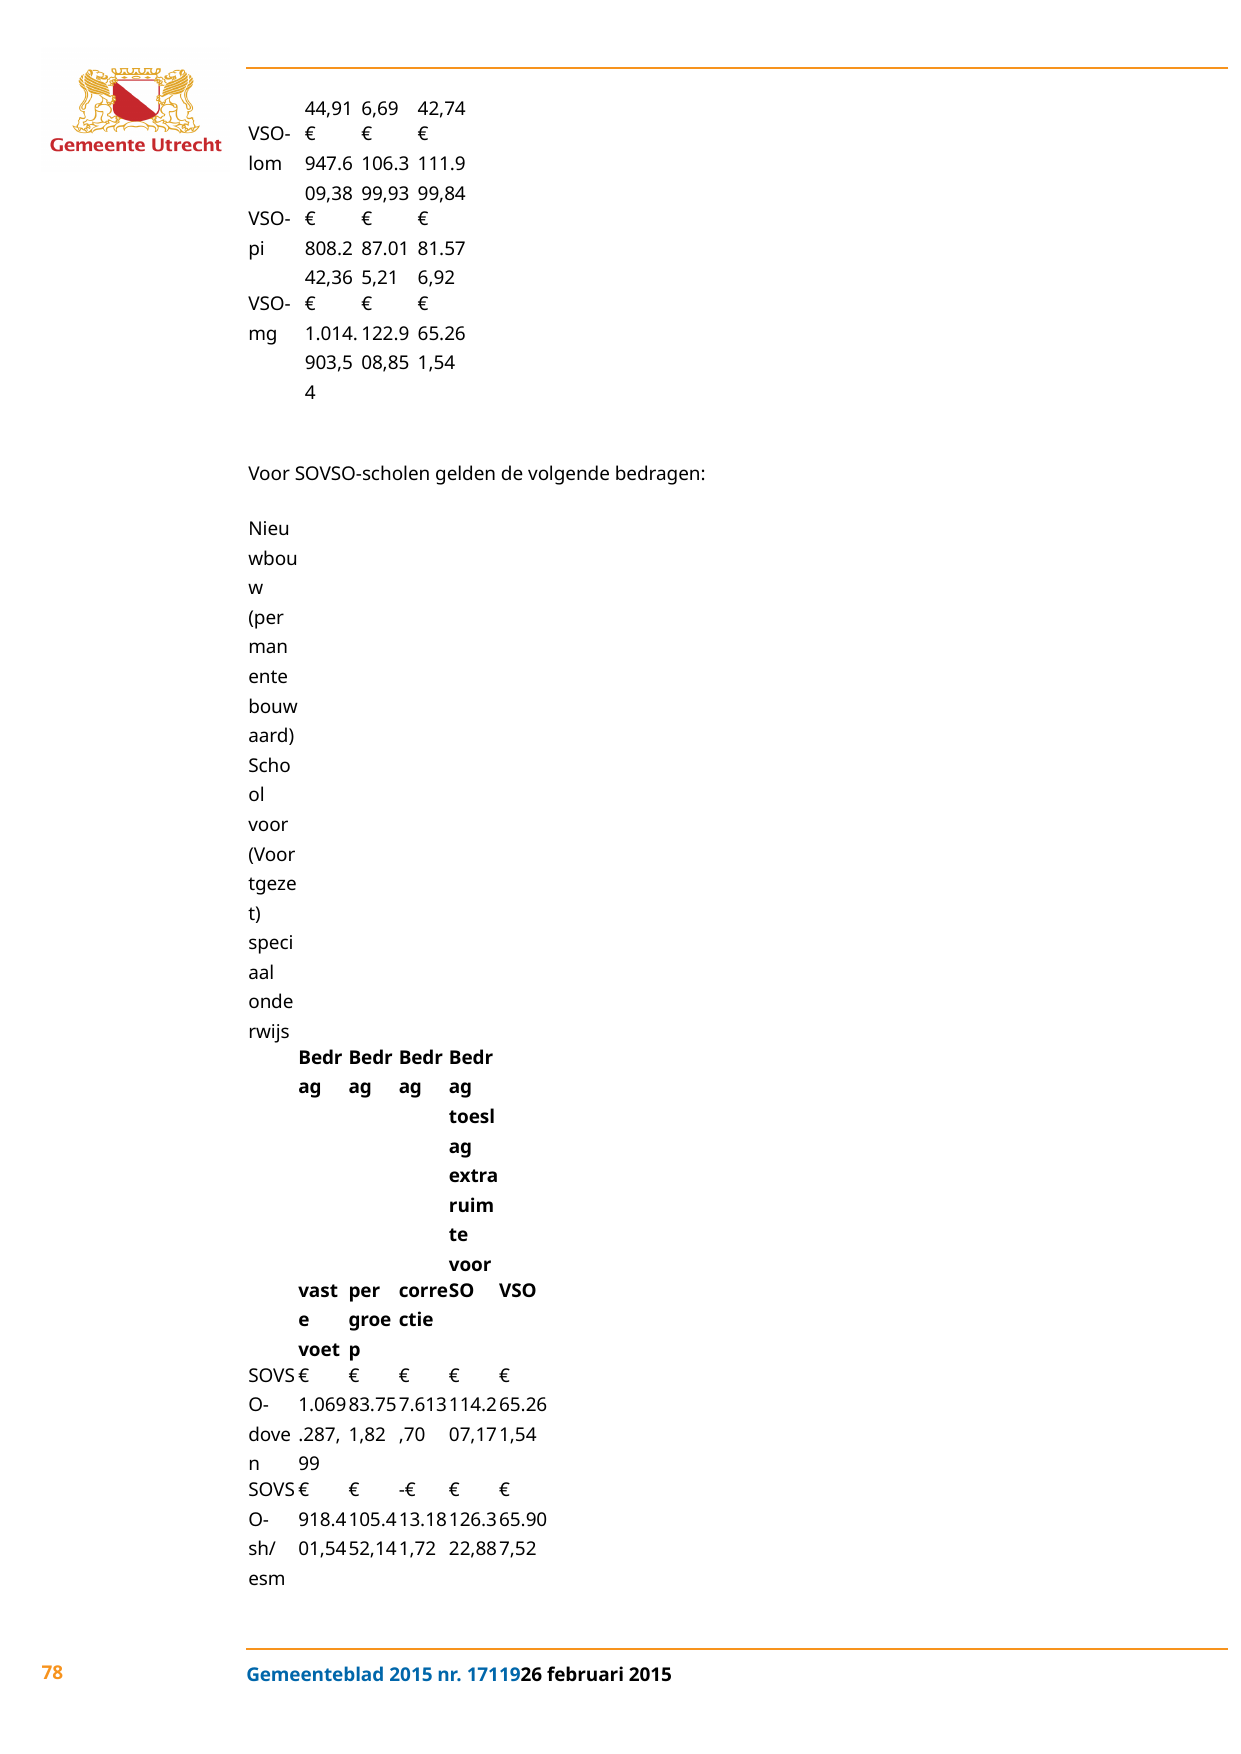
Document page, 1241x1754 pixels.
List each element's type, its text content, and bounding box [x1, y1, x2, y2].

table_cell [530, 290, 587, 405]
table_cell [530, 95, 587, 121]
table_cell [700, 1362, 750, 1476]
table_cell [982, 121, 1038, 205]
table_cell [474, 205, 530, 290]
table_cell [900, 1362, 951, 1476]
table_cell [587, 290, 643, 405]
table_cell [850, 1044, 900, 1277]
table_cell [869, 95, 926, 121]
table_cell per groep [348, 1277, 398, 1362]
table_cell [951, 1362, 1001, 1476]
table_cell [800, 1476, 850, 1591]
table_cell [1001, 1362, 1051, 1476]
table_cell [530, 121, 587, 205]
table_cell € 81.576,92 [418, 205, 474, 290]
table_cell [650, 1476, 700, 1591]
table_cell [700, 1476, 750, 1591]
table_cell [800, 1362, 850, 1476]
table_cell [248, 1044, 298, 1277]
table_cell € 808.242,36 [305, 205, 361, 290]
table_cell [900, 1476, 951, 1591]
table_cell [650, 1362, 700, 1476]
table_cell VSO-lom [248, 121, 304, 205]
table_cell € 1.014.903,54 [305, 290, 361, 405]
table_cell [700, 95, 756, 121]
table_cell € 65.261,54 [499, 1362, 549, 1476]
table_cell 42,74 [418, 95, 474, 121]
table_cell [1039, 205, 1095, 290]
table_cell [1051, 1044, 1101, 1277]
table_cell Bedrag [348, 1044, 398, 1277]
table_cell € 7.613,70 [399, 1362, 449, 1476]
table_cell [700, 1044, 750, 1277]
table_cell [926, 205, 982, 290]
table_cell [750, 1277, 800, 1362]
table_cell [1001, 1044, 1051, 1277]
table_cell [474, 290, 530, 405]
table_cell [1095, 205, 1152, 290]
table_cell -€ 13.181,72 [399, 1476, 449, 1591]
table_cell Bedrag [399, 1044, 449, 1277]
table_cell [599, 1277, 649, 1362]
table_cell [643, 121, 700, 205]
table_cell 6,69 [361, 95, 417, 121]
table_cell € 1.069.287,99 [298, 1362, 348, 1476]
table_cell € 87.015,21 [361, 205, 417, 290]
table_cell [1051, 1277, 1101, 1362]
table_cell [700, 121, 756, 205]
table_cell 44,91 [305, 95, 361, 121]
table_header [298, 515, 348, 1044]
table_cell € 106.399,93 [361, 121, 417, 205]
table_cell [1051, 1476, 1101, 1591]
table_cell [926, 290, 982, 405]
table_cell [474, 95, 530, 121]
table_cell [643, 290, 700, 405]
table_cell [756, 121, 813, 205]
table_cell [1001, 1476, 1051, 1591]
picture [41, 47, 231, 172]
table_cell [1101, 1277, 1152, 1362]
table_cell [850, 1476, 900, 1591]
table_cell [750, 1476, 800, 1591]
table_cell [982, 205, 1038, 290]
table_cell € 65.907,52 [499, 1476, 549, 1591]
table_cell [813, 121, 869, 205]
table_cell € 126.322,88 [449, 1476, 499, 1591]
table_cell [982, 290, 1038, 405]
table_cell [850, 1277, 900, 1362]
table_cell [650, 1277, 700, 1362]
table_cell [951, 1277, 1001, 1362]
table_cell Bedrag [298, 1044, 348, 1277]
table_cell [756, 290, 813, 405]
table_cell VSO [499, 1277, 549, 1362]
table_cell [549, 1476, 599, 1591]
table_cell [1001, 1277, 1051, 1362]
table_cell [813, 95, 869, 121]
table_cell € 105.452,14 [348, 1476, 398, 1591]
table_cell SO [449, 1277, 499, 1362]
table_cell [750, 1362, 800, 1476]
table_cell € 83.751,82 [348, 1362, 398, 1476]
table_cell [248, 95, 304, 121]
table_cell [549, 1362, 599, 1476]
table_cell [1095, 290, 1152, 405]
table_cell [1039, 290, 1095, 405]
table_cell € 918.401,54 [298, 1476, 348, 1591]
table_cell [1101, 1362, 1152, 1476]
table_cell [800, 1044, 850, 1277]
table_cell € 122.908,85 [361, 290, 417, 405]
table_cell [900, 1277, 951, 1362]
table_cell € 111.999,84 [418, 121, 474, 205]
table_cell [756, 205, 813, 290]
table_cell Bedrag toeslag extra ruimte voor [449, 1044, 499, 1277]
table_cell [700, 205, 756, 290]
table_cell [599, 1362, 649, 1476]
table_cell [643, 205, 700, 290]
table_header [348, 515, 398, 1044]
table_cell [951, 1044, 1001, 1277]
table_cell [599, 1044, 649, 1277]
table_cell € 114.207,17 [449, 1362, 499, 1476]
table_cell SOVSO-sh/esm [248, 1476, 298, 1591]
table_cell [813, 290, 869, 405]
table_cell [1095, 121, 1152, 205]
table_cell [587, 95, 643, 121]
table_cell [756, 95, 813, 121]
table_cell [1051, 1362, 1101, 1476]
table_cell [650, 1044, 700, 1277]
table_cell [951, 1476, 1001, 1591]
table_cell [1101, 1476, 1152, 1591]
table_cell [474, 121, 530, 205]
table_cell [1039, 95, 1095, 121]
table_cell [850, 1362, 900, 1476]
table_cell [530, 205, 587, 290]
table_cell [1095, 95, 1152, 121]
table_cell € 65.261,54 [418, 290, 474, 405]
table_cell [869, 290, 926, 405]
text Voor SOVSO-scholen gelden de volgende bedragen: [248, 460, 1152, 486]
table_cell [750, 1044, 800, 1277]
table_cell correctie [399, 1277, 449, 1362]
table_cell VSO-pi [248, 205, 304, 290]
table_cell [700, 1277, 750, 1362]
table_cell [587, 205, 643, 290]
table_cell [800, 1277, 850, 1362]
table_cell SOVSO-doven [248, 1362, 298, 1476]
table_cell [926, 121, 982, 205]
table_cell [549, 1277, 599, 1362]
table_cell [813, 205, 869, 290]
table_cell [549, 1044, 599, 1277]
table_cell € 947.609,38 [305, 121, 361, 205]
table_cell vaste voet [298, 1277, 348, 1362]
table_cell VSO-mg [248, 290, 304, 405]
table_cell [700, 290, 756, 405]
table_cell [643, 95, 700, 121]
table_cell [248, 1277, 298, 1362]
table_cell [900, 1044, 951, 1277]
table_cell [499, 1044, 549, 1277]
table_cell [869, 205, 926, 290]
table_cell [926, 95, 982, 121]
table_header Nieuwbouw (permanente bouwaard) School voor (Voortgezet) speciaal onderwijs [248, 515, 298, 1044]
table_cell [982, 95, 1038, 121]
table_cell [599, 1476, 649, 1591]
table_cell [869, 121, 926, 205]
table_cell [1039, 121, 1095, 205]
table_cell [587, 121, 643, 205]
